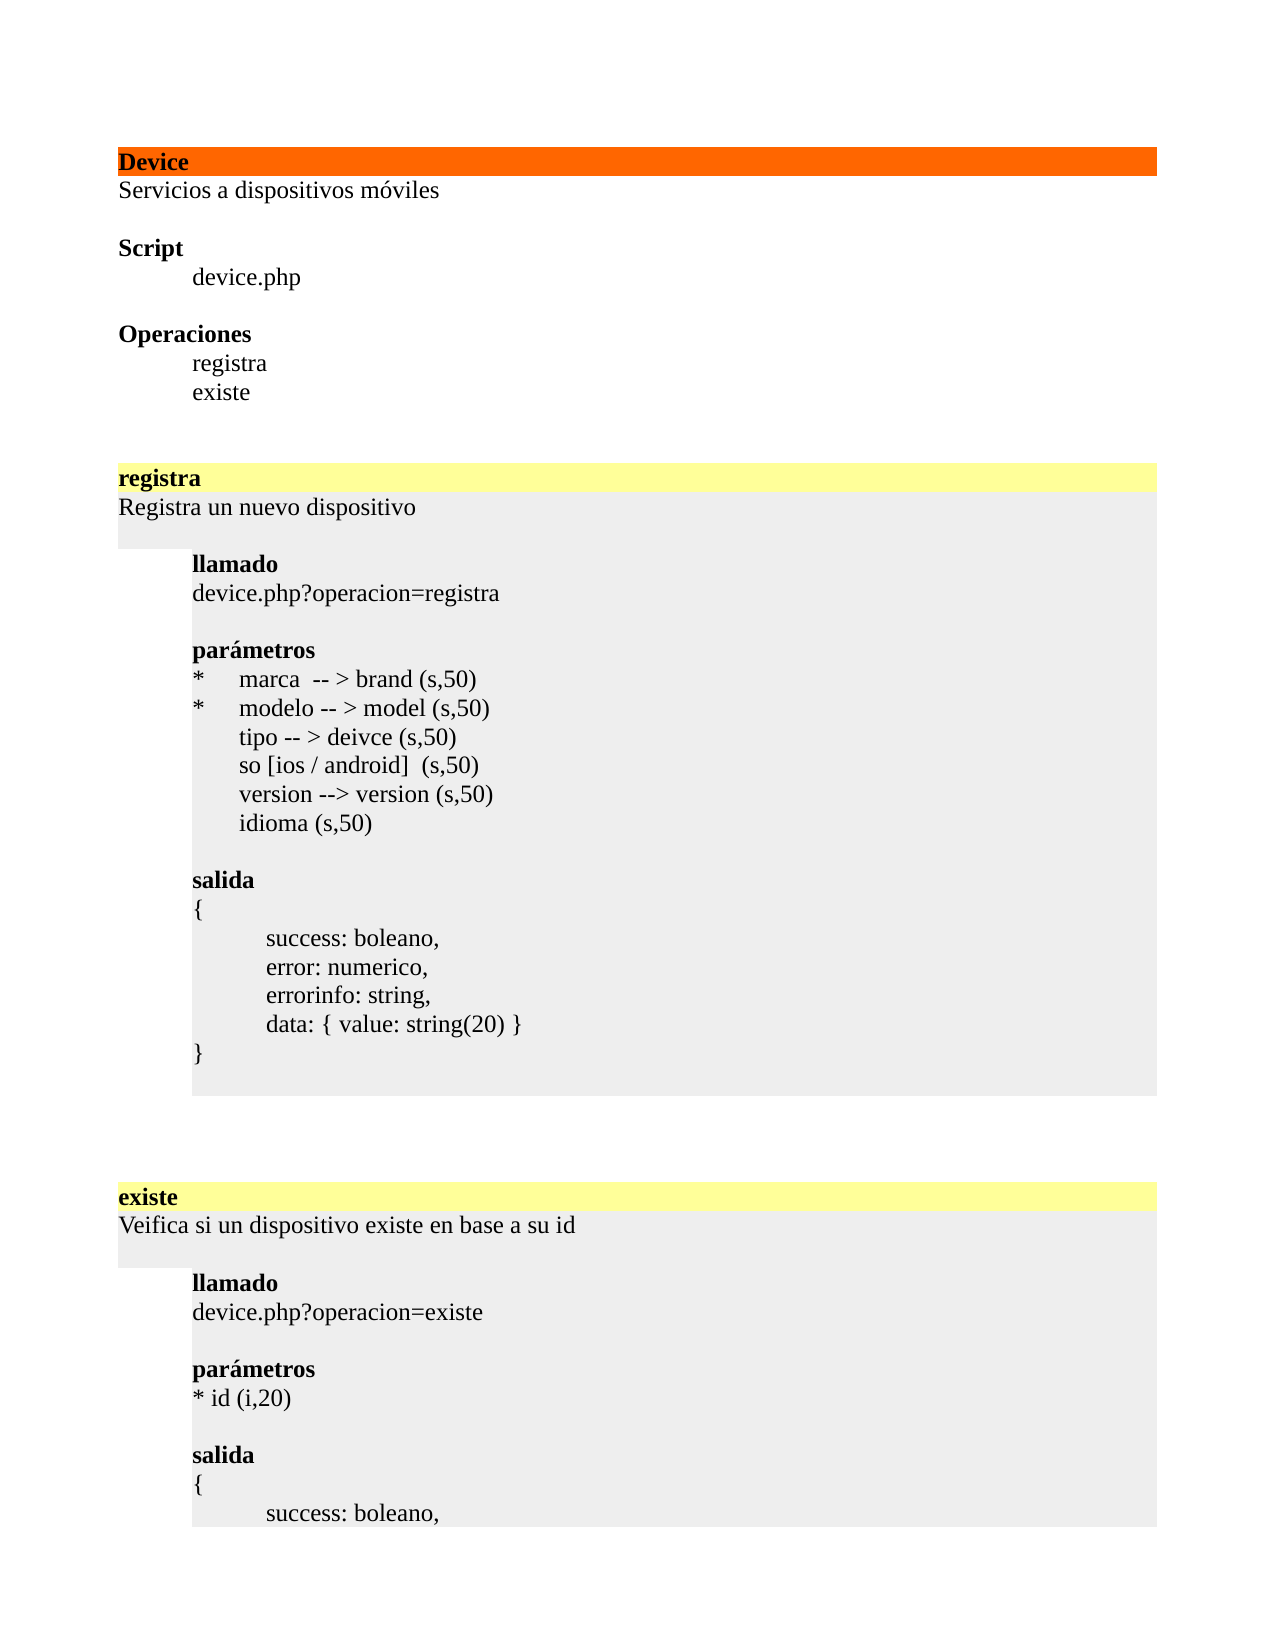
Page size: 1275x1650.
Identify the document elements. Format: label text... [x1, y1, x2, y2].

text existe [118, 377, 1157, 406]
text } [192, 1038, 1157, 1067]
text errorinfo: string, [192, 981, 1157, 1009]
text existe [118, 1182, 1157, 1211]
text Device [118, 147, 1157, 176]
text { [192, 894, 1157, 923]
text Script [118, 233, 1157, 262]
text { [192, 1469, 1157, 1498]
text salida [192, 1441, 1157, 1469]
text parámetros [192, 1354, 1157, 1383]
text so [ios / android] (s,50) [192, 751, 1157, 779]
text device.php?operacion=registra [192, 578, 1157, 607]
text llamado [192, 549, 1157, 578]
text error: numerico, [192, 952, 1157, 981]
text idioma (s,50) [192, 808, 1157, 837]
text parámetros [192, 636, 1157, 664]
text * marca -- > brand (s,50) [192, 664, 1157, 693]
text success: boleano, [192, 1498, 1157, 1527]
text success: boleano, [192, 923, 1157, 952]
text llamado [192, 1268, 1157, 1297]
text registra [118, 463, 1157, 492]
text device.php?operacion=existe [192, 1297, 1157, 1326]
text registra [118, 348, 1157, 377]
text tipo -- > deivce (s,50) [192, 722, 1157, 751]
text Operaciones [118, 319, 1157, 348]
text Veifica si un dispositivo existe en base a su id [118, 1211, 1157, 1239]
text Servicios a dispositivos móviles [118, 176, 1157, 204]
text * modelo -- > model (s,50) [192, 693, 1157, 722]
text salida [192, 866, 1157, 894]
text device.php [118, 262, 1157, 291]
text Registra un nuevo dispositivo [118, 492, 1157, 521]
text * id (i,20) [192, 1383, 1157, 1412]
text version --> version (s,50) [192, 779, 1157, 808]
text data: { value: string(20) } [192, 1009, 1157, 1038]
